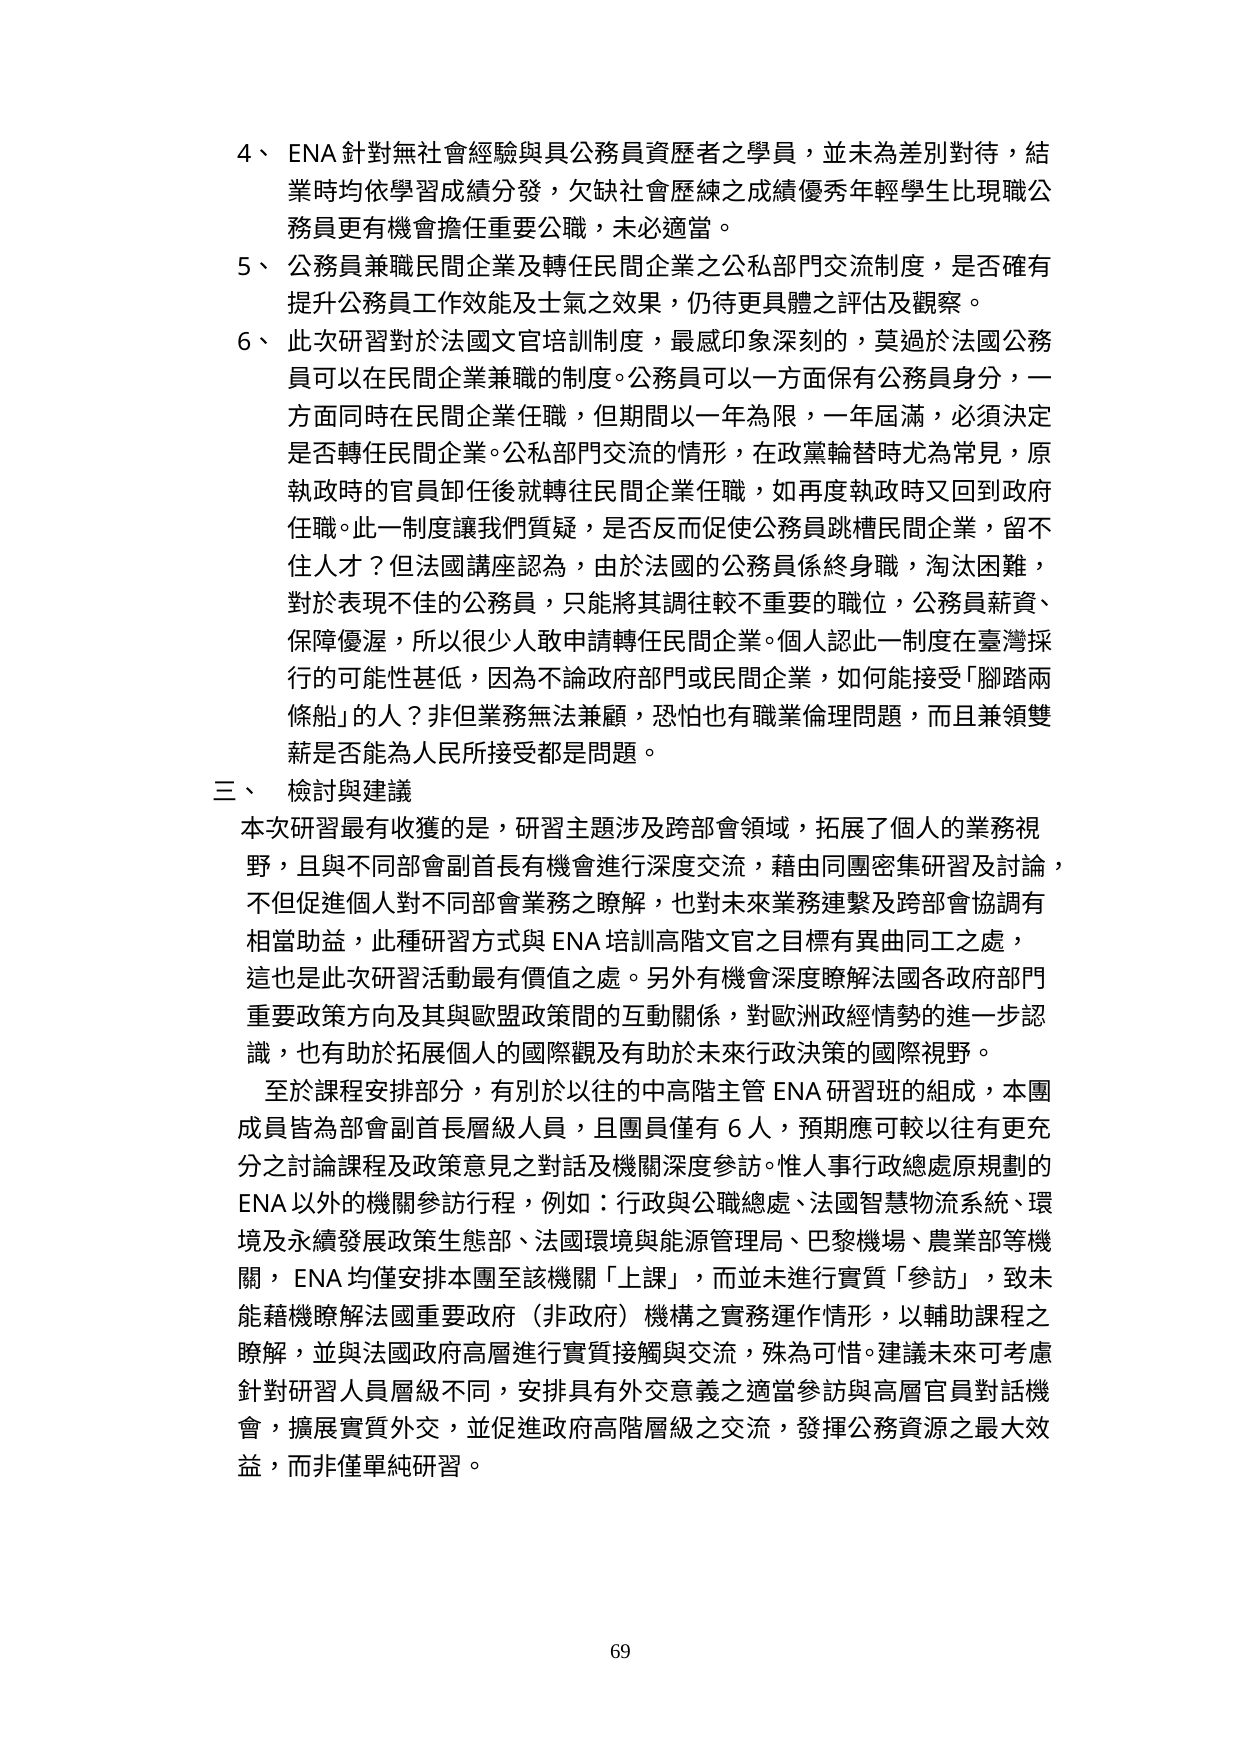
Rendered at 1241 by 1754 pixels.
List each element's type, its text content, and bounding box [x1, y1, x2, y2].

subtitle 公務員兼職民間企業及轉任民間企業之公私部門交流制度，是否確有提升公務員工作效能及士氣之效果，仍待更具體之評估及觀察。 [276, 245, 1053, 320]
list 檢討與建議 [212, 770, 1053, 808]
text 至於課程安排部分，有別於以往的中高階主管ENA研習班的組成，本團成員皆為部會副首長層級人員，且團員僅有6人，預期應可較以往有更充分之討論課程及政策意見之對話及機關深度參訪。惟人事行政總處原規劃的ENA以外的機關參訪行程，例如：行政與公職總處、法國智慧物流系統、環境及永續發展政策生態部、法國環境與能源管理局、巴黎機場、農業部等機關， ENA均僅安排本團至該機關「上課」，而並未進行實質「參訪」，致未能藉機瞭解法國重要政府（非政府）機構之實務運作情形，以輔助課程之瞭解，並與法國政府高層進行實質接觸與交流，殊為可惜。建議未來可考慮針對研習人員層級不同，安排具有外交意義之適當參訪與高層官員對話機會，擴展實質外交，並促進政府高階層級之交流，發揮公務資源之最大效益，而非僅單純研習。 [237, 1070, 1053, 1483]
subtitle 此次研習對於法國文官培訓制度，最感印象深刻的，莫過於法國公務員可以在民間企業兼職的制度。公務員可以一方面保有公務員身分，一方面同時在民間企業任職，但期間以一年為限，一年屆滿，必須決定是否轉任民間企業。公私部門交流的情形，在政黨輪替時尤為常見，原執政時的官員卸任後就轉往民間企業任職，如再度執政時又回到政府任職。此一制度讓我們質疑，是否反而促使公務員跳槽民間企業，留不住人才？但法國講座認為，由於法國的公務員係終身職，淘汰困難，對於表現不佳的公務員，只能將其調往較不重要的職位，公務員薪資、保障優渥，所以很少人敢申請轉任民間企業。個人認此一制度在臺灣採行的可能性甚低，因為不論政府部門或民間企業，如何能接受「腳踏兩條船」的人？非但業務無法兼顧，恐怕也有職業倫理問題，而且兼領雙薪是否能為人民所接受都是問題。 [276, 320, 1053, 770]
subtitle ENA針對無社會經驗與具公務員資歷者之學員，並未為差別對待，結業時均依學習成績分發，欠缺社會歷練之成績優秀年輕學生比現職公務員更有機會擔任重要公職，未必適當。 [276, 133, 1053, 245]
text 本次研習最有收獲的是，研習主題涉及跨部會領域，拓展了個人的業務視野，且與不同部會副首長有機會進行深度交流，藉由同團密集研習及討論，不但促進個人對不同部會業務之瞭解，也對未來業務連繫及跨部會協調有相當助益，此種研習方式與ENA培訓高階文官之目標有異曲同工之處，這也是此次研習活動最有價值之處。另外有機會深度瞭解法國各政府部門重要政策方向及其與歐盟政策間的互動關係，對歐洲政經情勢的進一步認識，也有助於拓展個人的國際觀及有助於未來行政決策的國際視野。 [188, 808, 1053, 1070]
